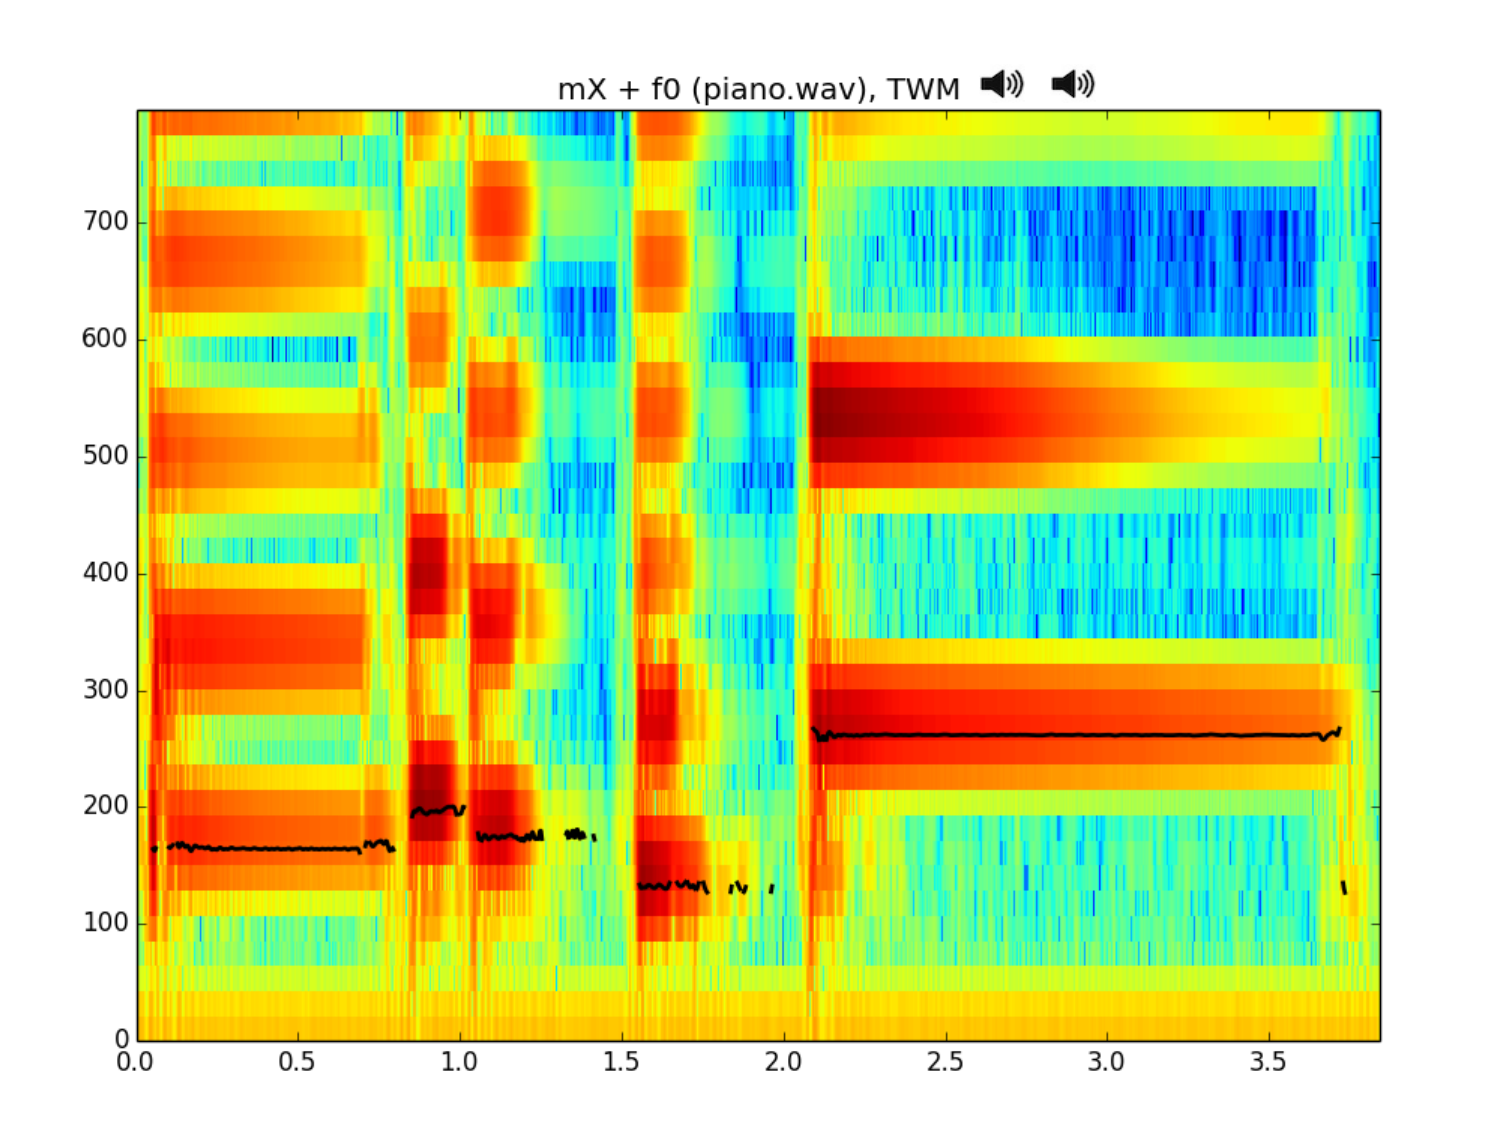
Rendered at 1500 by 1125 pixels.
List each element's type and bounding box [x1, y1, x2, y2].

picture [56, 50, 1407, 1101]
